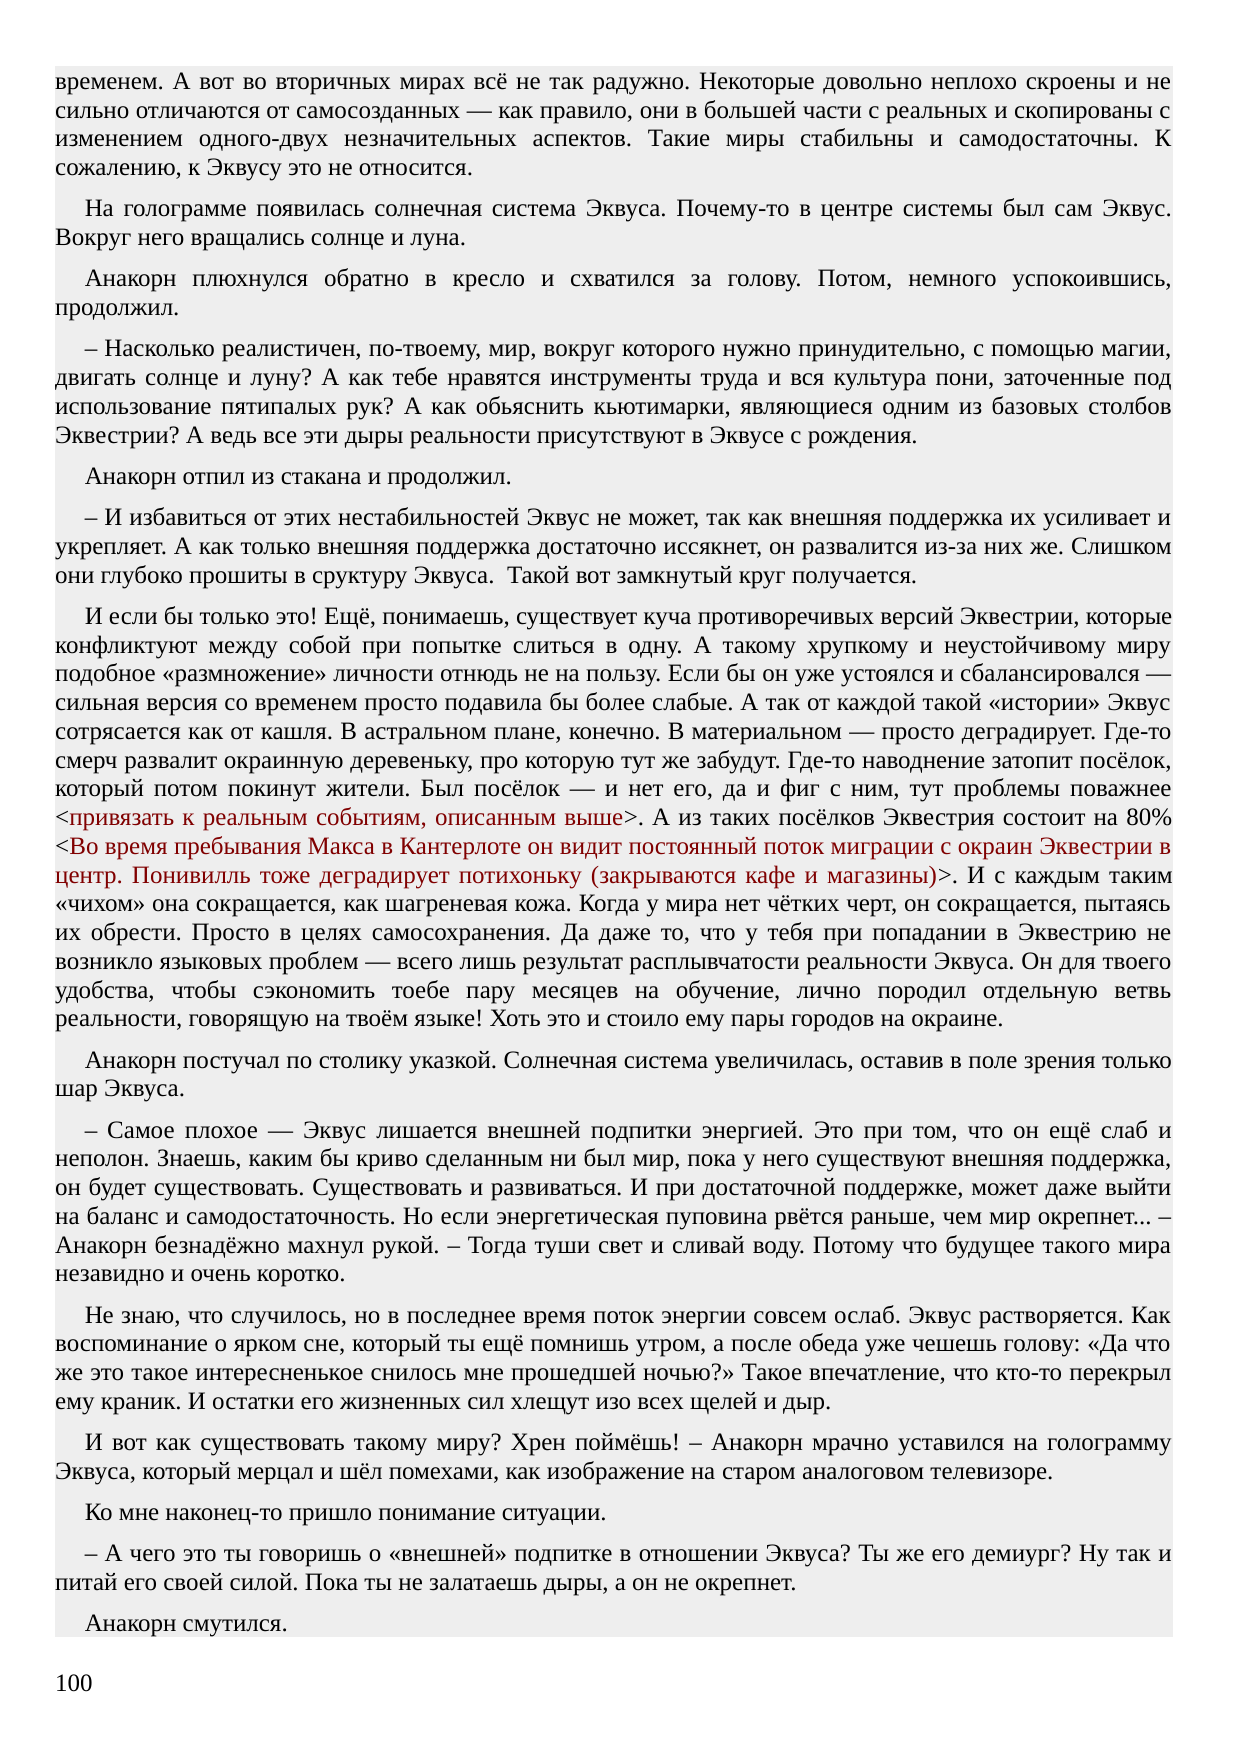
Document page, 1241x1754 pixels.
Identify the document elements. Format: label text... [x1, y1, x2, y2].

text Ко мне наконец-то пришло понимание ситуации. [55, 1497, 1173, 1526]
text На голограмме появилась солнечная система Эквуса. Почему-то в центре системы был сам Эквус. Вокруг него вращались солнце и луна. [55, 193, 1173, 251]
text И если бы только это! Ещё, понимаешь, существует куча противоречивых версий Эквестрии, которые конфликтуют между собой при попытке слиться в одну. А такому хрупкому и неустойчивому миру подобное «размножение» личности отнюдь не на пользу. Если бы он уже устоялся и сбалансировался — сильная версия со временем просто подавила бы более слабые. А так от каждой такой «истории» Эквус сотрясается как от кашля. В астральном плане, конечно. В материальном — просто деградирует. Где-то смерч развалит окраинную деревеньку, про которую тут же забудут. Где-то наводнение затопит посёлок, который потом покинут жители. Был посёлок — и нет его, да и фиг с ним, тут проблемы поважнее <привязать к реальным событиям, описанным выше>. А из таких посёлков Эквестрия состоит на 80% <Во время пребывания Макса в Кантерлоте он видит постоянный поток миграции с окраин Эквестрии в центр. Понивилль тоже деградирует потихоньку (закрываются кафе и магазины)>. И с каждым таким «чихом» она сокращается, как шагреневая кожа. Когда у мира нет чётких черт, он сокращается, пытаясь их обрести. Просто в целях самосохранения. Да даже то, что у тебя при попадании в Эквестрию не возникло языковых проблем — всего лишь результат расплывчатости реальности Эквуса. Он для твоего удобства, чтобы сэкономить тоебе пару месяцев на обучение, лично породил отдельную ветвь реальности, говорящую на твоём языке! Хоть это и стоило ему пары городов на окраине. [55, 601, 1173, 1032]
text – А чего это ты говоришь о «внешней» подпитке в отношении Эквуса? Ты же его демиург? Ну так и питай его своей силой. Пока ты не залатаешь дыры, а он не окрепнет. [55, 1538, 1173, 1596]
text временем. А вот во вторичных мирах всё не так радужно. Некоторые довольно неплохо скроены и не сильно отличаются от самосозданных — как правило, они в большей части с реальных и скопированы с изменением одного-двух незначительных аспектов. Такие миры стабильны и самодостаточны. К сожалению, к Эквусу это не относится. [55, 66, 1173, 181]
text Анакорн отпил из стакана и продолжил. [55, 461, 1173, 490]
text И вот как существовать такому миру? Хрен поймёшь! – Анакорн мрачно уставился на голограмму Эквуса, который мерцал и шёл помехами, как изображение на старом аналоговом телевизоре. [55, 1427, 1173, 1485]
text – Самое плохое — Эквус лишается внешней подпитки энергией. Это при том, что он ещё слаб и неполон. Знаешь, каким бы криво сделанным ни был мир, пока у него существуют внешняя поддержка, он будет существовать. Существовать и развиваться. И при достаточной поддержке, может даже выйти на баланс и самодостаточность. Но если энергетическая пуповина рвётся раньше, чем мир окрепнет... – Анакорн безнадёжно махнул рукой. – Тогда туши свет и сливай воду. Потому что будущее такого мира незавидно и очень коротко. [55, 1115, 1173, 1287]
text – Насколько реалистичен, по-твоему, мир, вокруг которого нужно принудительно, с помощью магии, двигать солнце и луну? А как тебе нравятся инструменты труда и вся культура пони, заточенные под использование пятипалых рук? А как обьяснить кьютимарки, являющиеся одним из базовых столбов Эквестрии? А ведь все эти дыры реальности присутствуют в Эквусе с рождения. [55, 333, 1173, 448]
text Анакорн плюхнулся обратно в кресло и схватился за голову. Потом, немного успокоившись, продолжил. [55, 263, 1173, 321]
text – И избавиться от этих нестабильностей Эквус не может, так как внешняя поддержка их усиливает и укрепляет. А как только внешняя поддержка достаточно иссякнет, он развалится из-за них же. Слишком они глубоко прошиты в сруктуру Эквуса. Такой вот замкнутый круг получается. [55, 502, 1173, 588]
text Анакорн постучал по столику указкой. Солнечная система увеличилась, оставив в поле зрения только шар Эквуса. [55, 1045, 1173, 1102]
text Не знаю, что случилось, но в последнее время поток энергии совсем ослаб. Эквус растворяется. Как воспоминание о ярком сне, который ты ещё помнишь утром, а после обеда уже чешешь голову: «Да что же это такое интересненькое снилось мне прошедшей ночью?» Такое впечатление, что кто-то перекрыл ему краник. И остатки его жизненных сил хлещут изо всех щелей и дыр. [55, 1300, 1173, 1415]
text Анакорн смутился. [55, 1608, 1173, 1637]
